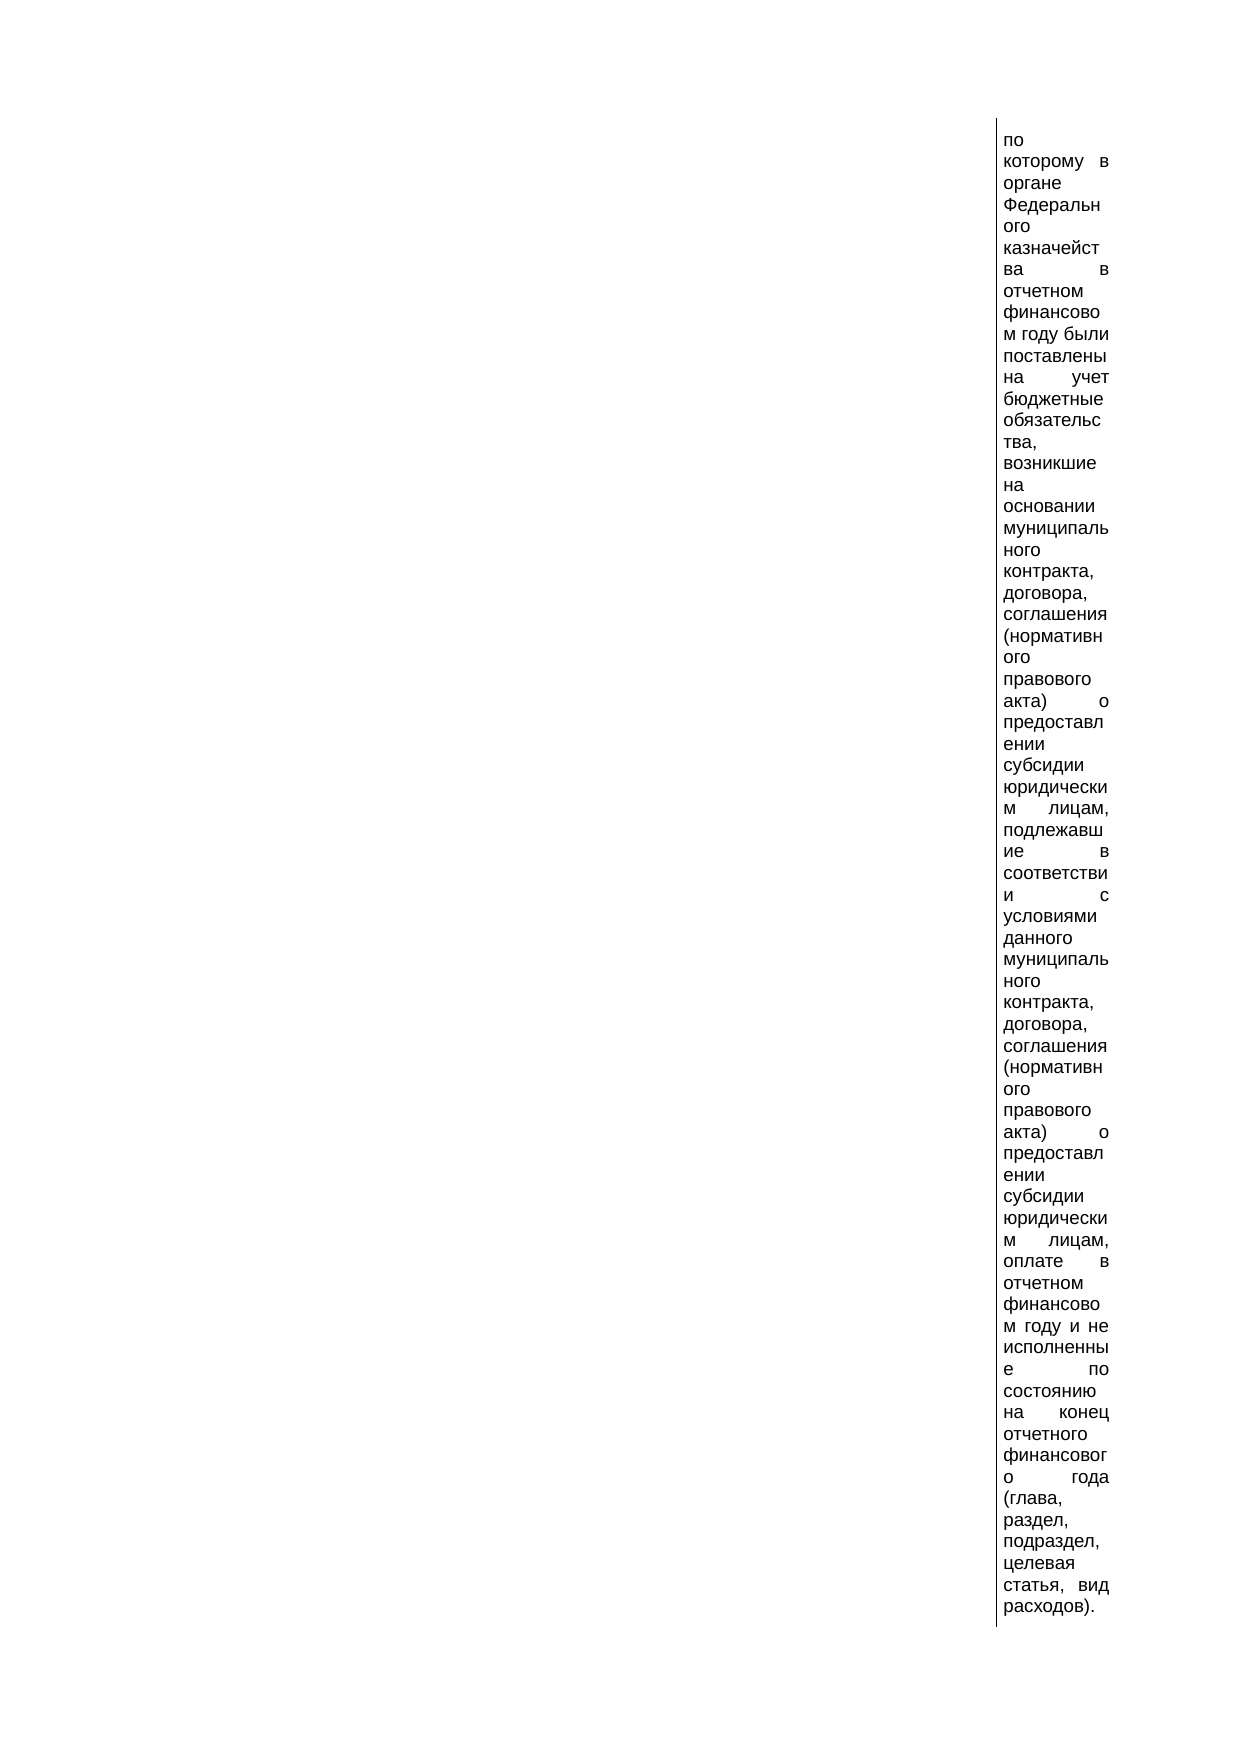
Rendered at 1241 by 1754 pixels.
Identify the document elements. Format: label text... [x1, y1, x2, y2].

table_cell [171, 118, 996, 1627]
table_cell по которому в органе Федерального казначейства в отчетном финансовом году были поставлены на учет бюджетные обязательства, возникшие на основании муниципального контракта, договора, соглашения (нормативного правового акта) о предоставлении субсидии юридическим лицам, подлежавшие в соответствии с условиями данного муниципального контракта, договора, соглашения (нормативного правового акта) о предоставлении субсидии юридическим лицам, оплате в отчетном финансовом году и не исполненные по состоянию на конец отчетного финансового года (глава, раздел, подраздел, целевая статья, вид расходов). [997, 118, 1116, 1627]
